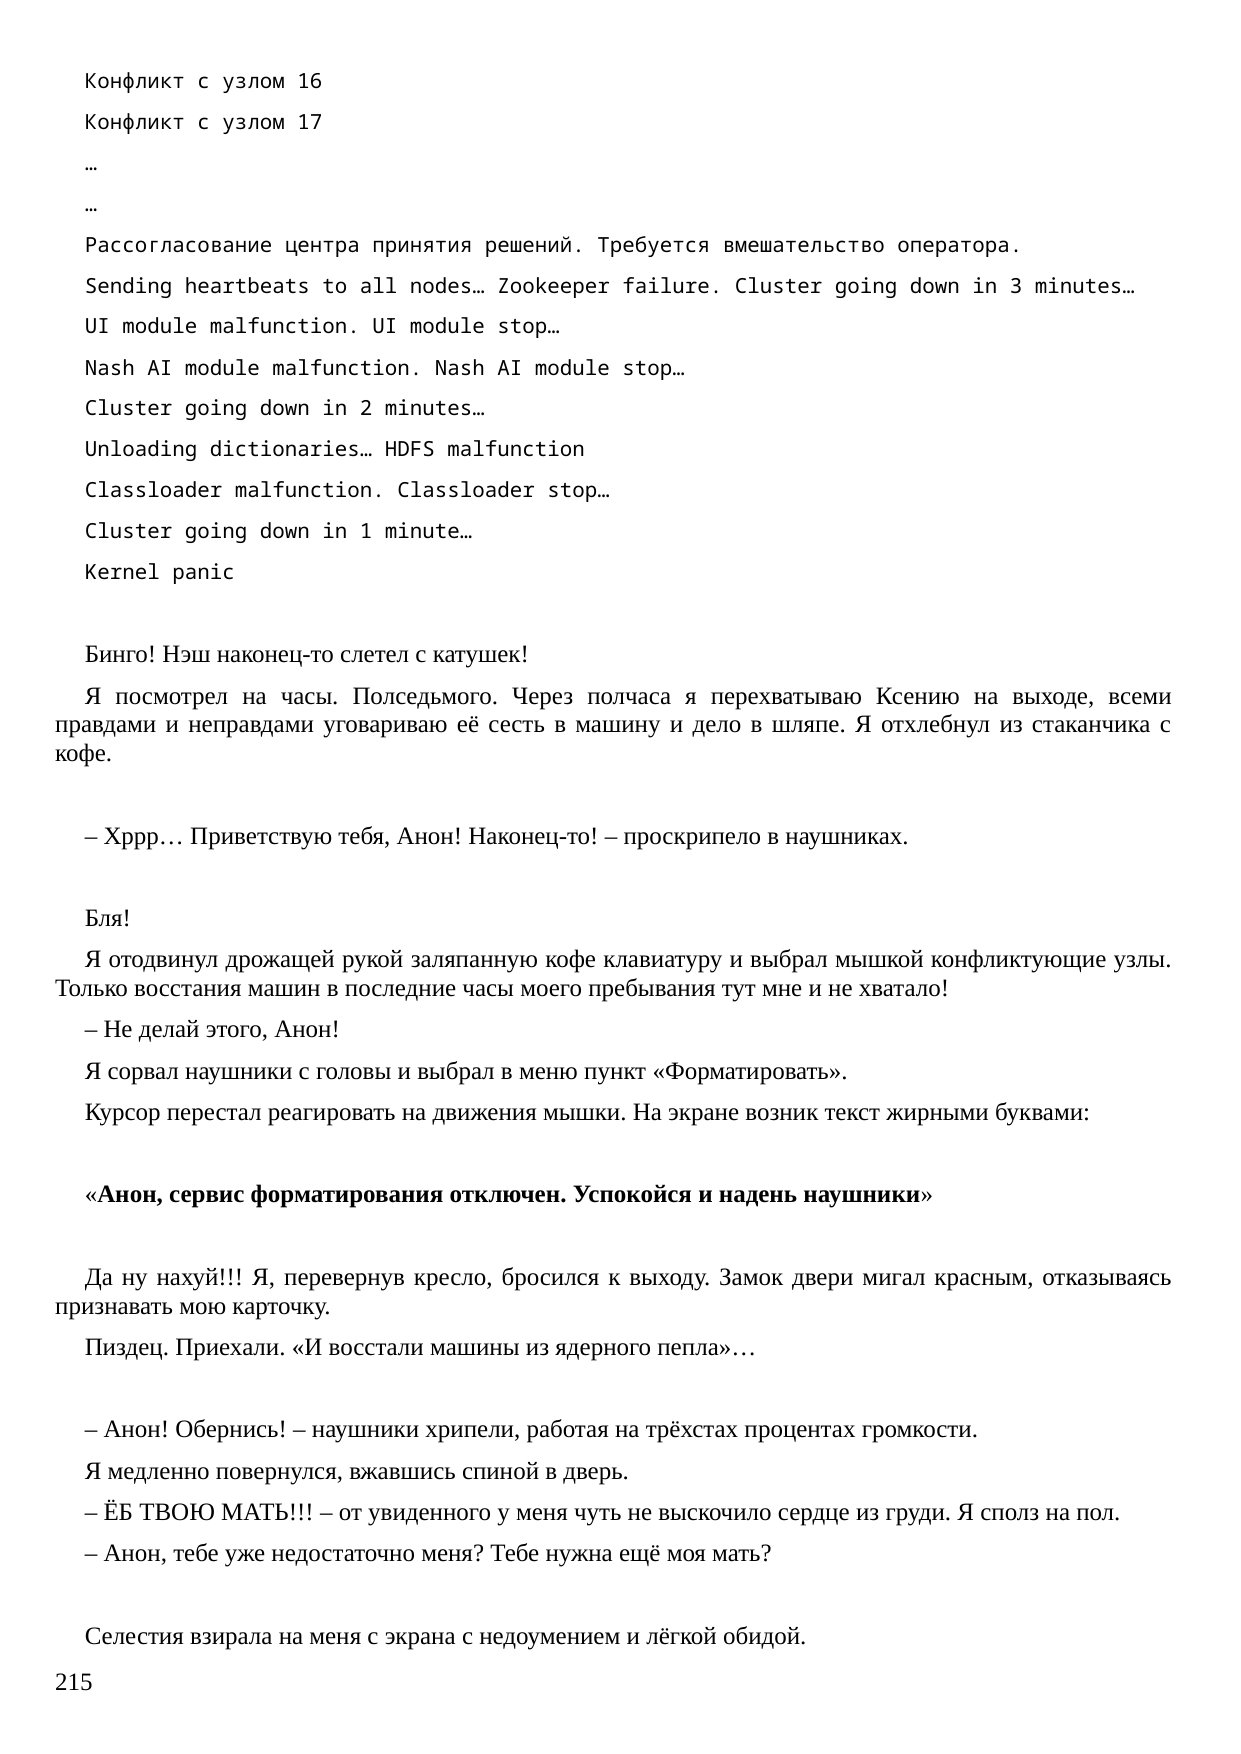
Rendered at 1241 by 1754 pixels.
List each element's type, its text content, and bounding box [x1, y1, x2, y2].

text Nash AI module malfunction. Nash AI module stop… [55, 353, 1173, 381]
text Бля! [55, 903, 1173, 932]
text Kernel panic [55, 557, 1173, 586]
text – Анон! Обернись! – наушники хрипели, работая на трёхстах процентах громкости. [55, 1414, 1173, 1443]
text Пиздец. Приехали. «И восстали машины из ядерного пепла»… [55, 1332, 1173, 1361]
text Бинго! Нэш наконец-то слетел с катушек! [55, 639, 1173, 668]
text «Анон, сервис форматирования отключен. Успокойся и надень наушники» [55, 1179, 1173, 1208]
text Я посмотрел на часы. Полседьмого. Через полчаса я перехватываю Ксению на выходе, всеми правдами и неправдами уговариваю её сесть в машину и дело в шляпе. Я отхлебнул из стаканчика с кофе. [55, 681, 1173, 767]
text Да ну нахуй!!! Я, перевернув кресло, бросился к выходу. Замок двери мигал красным, отказываясь признавать мою карточку. [55, 1262, 1173, 1319]
text – Анон, тебе уже недостаточно меня? Тебе нужна ещё моя мать? [55, 1538, 1173, 1567]
text – Хррр… Приветствую тебя, Анон! Наконец-то! – проскрипело в наушниках. [55, 821, 1173, 849]
text Курсор перестал реагировать на движения мышки. На экране возник текст жирными буквами: [55, 1097, 1173, 1126]
text Селестия взирала на меня с экрана с недоумением и лёгкой обидой. [55, 1621, 1173, 1649]
text Конфликт с узлом 17 [55, 107, 1173, 135]
text Я сорвал наушники с головы и выбрал в меню пункт «Форматировать». [55, 1056, 1173, 1084]
text – ЁБ ТВОЮ МАТЬ!!! – от увиденного у меня чуть не выскочило сердце из груди. Я сполз на пол. [55, 1497, 1173, 1526]
text Рассогласование центра принятия решений. Требуется вмешательство оператора. [55, 230, 1173, 258]
text – Не делай этого, Анон! [55, 1014, 1173, 1043]
text Я отодвинул дрожащей рукой заляпанную кофе клавиатуру и выбрал мышкой конфликтующие узлы. Только восстания машин в последние часы моего пребывания тут мне и не хватало! [55, 944, 1173, 1002]
text … [55, 148, 1173, 176]
text Я медленно повернулся, вжавшись спиной в дверь. [55, 1456, 1173, 1484]
text Unloading dictionaries… HDFS malfunction [55, 434, 1173, 463]
text UI module malfunction. UI module stop… [55, 312, 1173, 340]
text Cluster going down in 1 minute… [55, 516, 1173, 545]
text Конфликт с узлом 16 [55, 66, 1173, 94]
text Sending heartbeats to all nodes… Zookeeper failure. Cluster going down in 3 minutes… [55, 271, 1173, 299]
text … [55, 189, 1173, 217]
text Cluster going down in 2 minutes… [55, 393, 1173, 422]
text Classloader malfunction. Classloader stop… [55, 475, 1173, 504]
